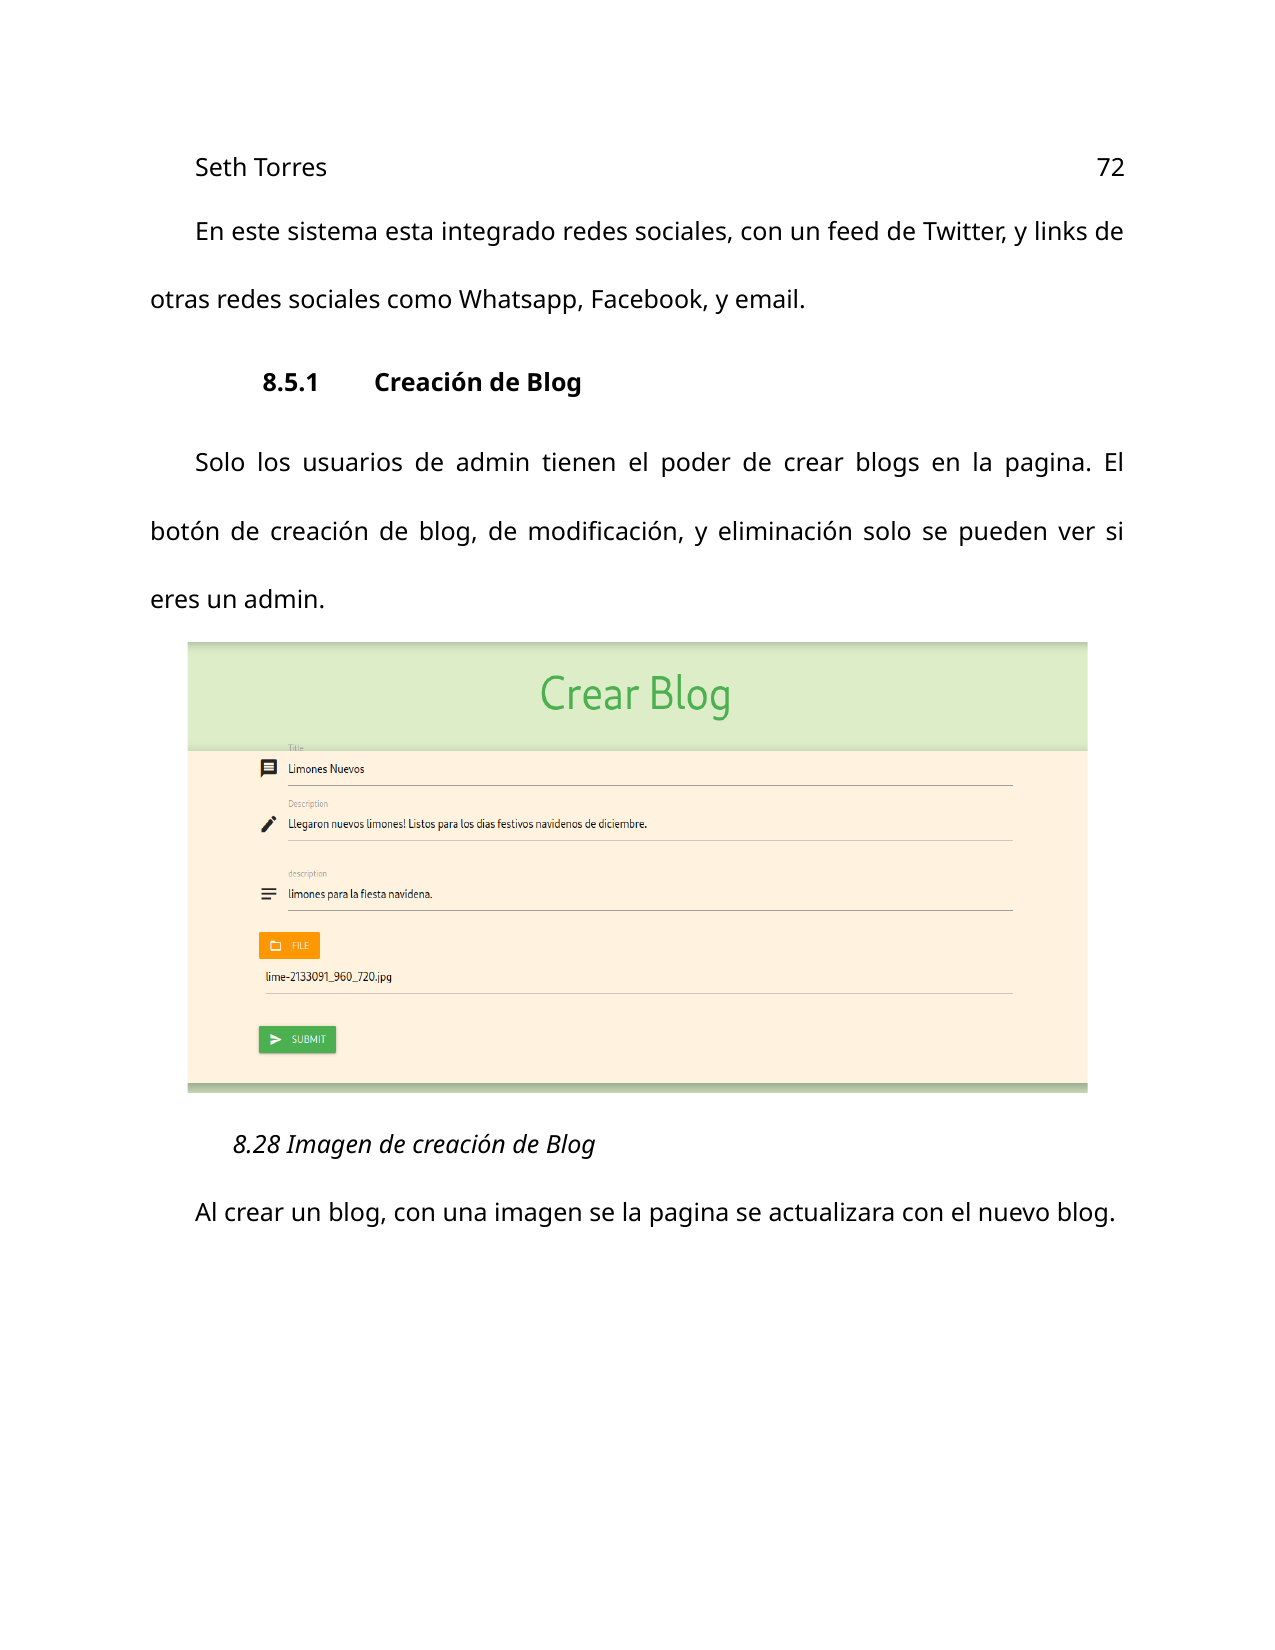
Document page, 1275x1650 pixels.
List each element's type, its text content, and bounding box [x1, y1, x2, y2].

text Al crear un blog, con una imagen se la pagina se actualizara con el nuevo blog. [150, 1093, 1125, 1229]
picture [187, 642, 1088, 1093]
text Solo los usuarios de admin tienen el poder de crear blogs en la pagina. El botón de creación de blog, de modificación, y eliminación solo se pueden ver si eres un admin. [150, 445, 1125, 615]
subtitle Creación de Blog [262, 364, 1125, 398]
text [187, 630, 1087, 642]
text 8.28 Imagen de creación de Blog [187, 1093, 1087, 1161]
text En este sistema esta integrado redes sociales, con un feed de Twitter, y links de otras redes sociales como Whatsapp, Facebook, y email. [150, 213, 1125, 316]
